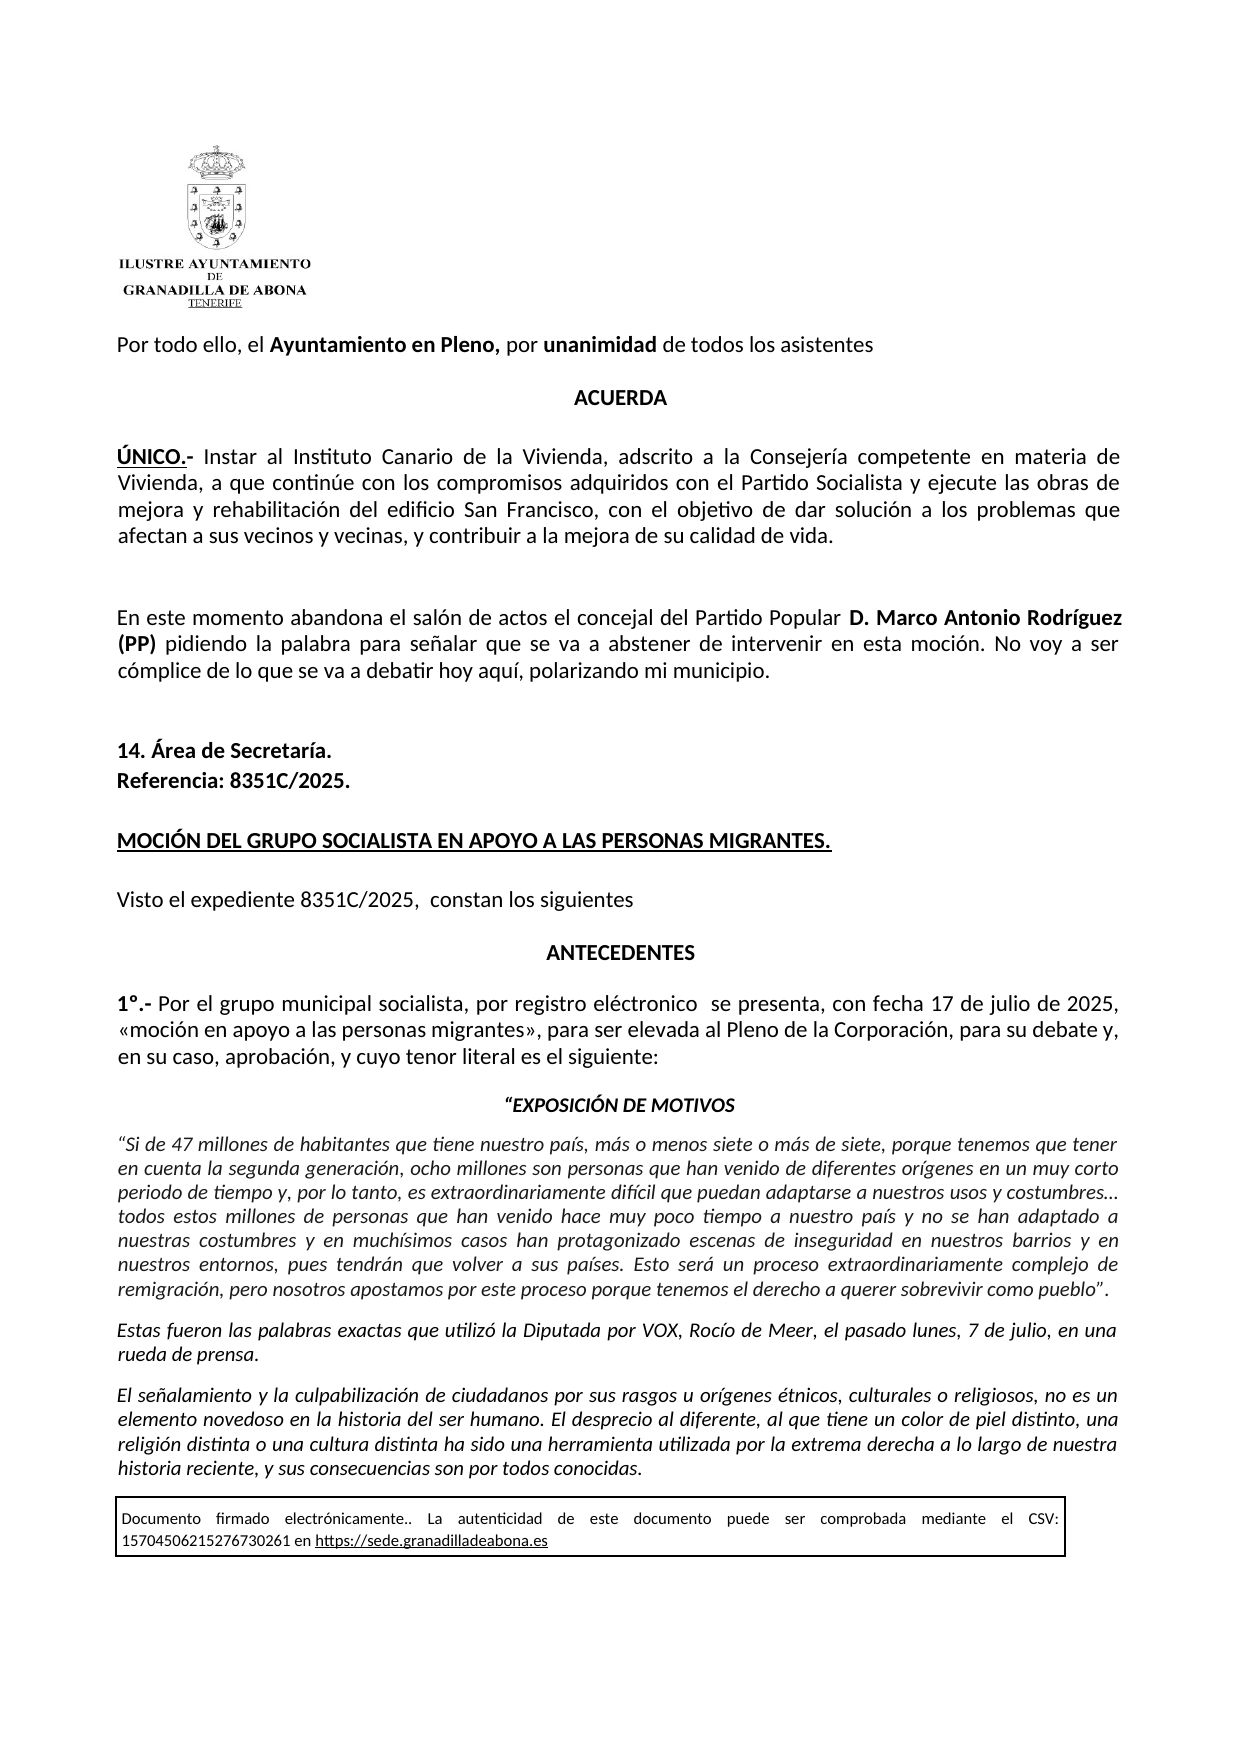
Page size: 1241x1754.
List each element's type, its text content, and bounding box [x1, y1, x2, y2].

text En este momento abandona el salón de actos el concejal del Partido Popular D. Marco Antonio Rodríguez (PP) pidiendo la palabra para señalar que se va a abstener de intervenir en esta moción. No voy a ser cómplice de lo que se va a debatir hoy aquí, polarizando mi municipio. [117, 605, 1122, 684]
subtitle ANTECEDENTES [119, 938, 1122, 966]
text MOCIÓN DEL GRUPO SOCIALISTA EN APOYO A LAS PERSONAS MIGRANTES. [117, 827, 1122, 854]
text Estas fueron las palabras exactas que utilizó la Diputada por VOX, Rocío de Meer, el pasado lunes, 7 de julio, en una rueda de prensa. [117, 1317, 1122, 1366]
text 1º.- Por el grupo municipal socialista, por registro eléctronico se presenta, con fecha 17 de julio de 2025, «moción en apoyo a las personas migrantes», para ser elevada al Pleno de la Corporación, para su debate y, en su caso, aprobación, y cuyo tenor literal es el siguiente: [117, 991, 1122, 1070]
text Visto el expediente 8351C/2025, constan los siguientes [117, 886, 1122, 912]
text “EXPOSICIÓN DE MOTIVOS [118, 1092, 1122, 1117]
text 14. Área de Secretaría. [117, 736, 1122, 764]
text ÚNICO.- Instar al Instituto Canario de la Vivienda, adscrito a la Consejería competente en materia de Vivienda, a que continúe con los compromisos adquiridos con el Partido Socialista y ejecute las obras de mejora y rehabilitación del edificio San Francisco, con el objetivo de dar solución a los problemas que afectan a sus vecinos y vecinas, y contribuir a la mejora de su calidad de vida. [117, 444, 1122, 549]
text Referencia: 8351C/2025. [117, 767, 1122, 795]
text Por todo ello, el Ayuntamiento en Pleno, por unanimidad de todos los asistentes [117, 331, 1122, 357]
text “Si de 47 millones de habitantes que tiene nuestro país, más o menos siete o más de siete, porque tenemos que tener en cuenta la segunda generación, ocho millones son personas que han venido de diferentes orígenes en un muy corto periodo de tiempo y, por lo tanto, es extraordinariamente difícil que puedan adaptarse a nuestros usos y costumbres… todos estos millones de personas que han venido hace muy poco tiempo a nuestro país y no se han adaptado a nuestras costumbres y en muchísimos casos han protagonizado escenas de inseguridad en nuestros barrios y en nuestros entornos, pues tendrán que volver a sus países. Esto será un proceso extraordinariamente complejo de remigración, pero nosotros apostamos por este proceso porque tenemos el derecho a querer sobrevivir como pueblo”. [117, 1132, 1122, 1301]
text El señalamiento y la culpabilización de ciudadanos por sus rasgos u orígenes étnicos, culturales o religiosos, no es un elemento novedoso en la historia del ser humano. El desprecio al diferente, al que tiene un color de piel distinto, una religión distinta o una cultura distinta ha sido una herramienta utilizada por la extrema derecha a lo largo de nuestra historia reciente, y sus consecuencias son por todos conocidas. [117, 1383, 1122, 1481]
subtitle ACUERDA [119, 383, 1122, 411]
